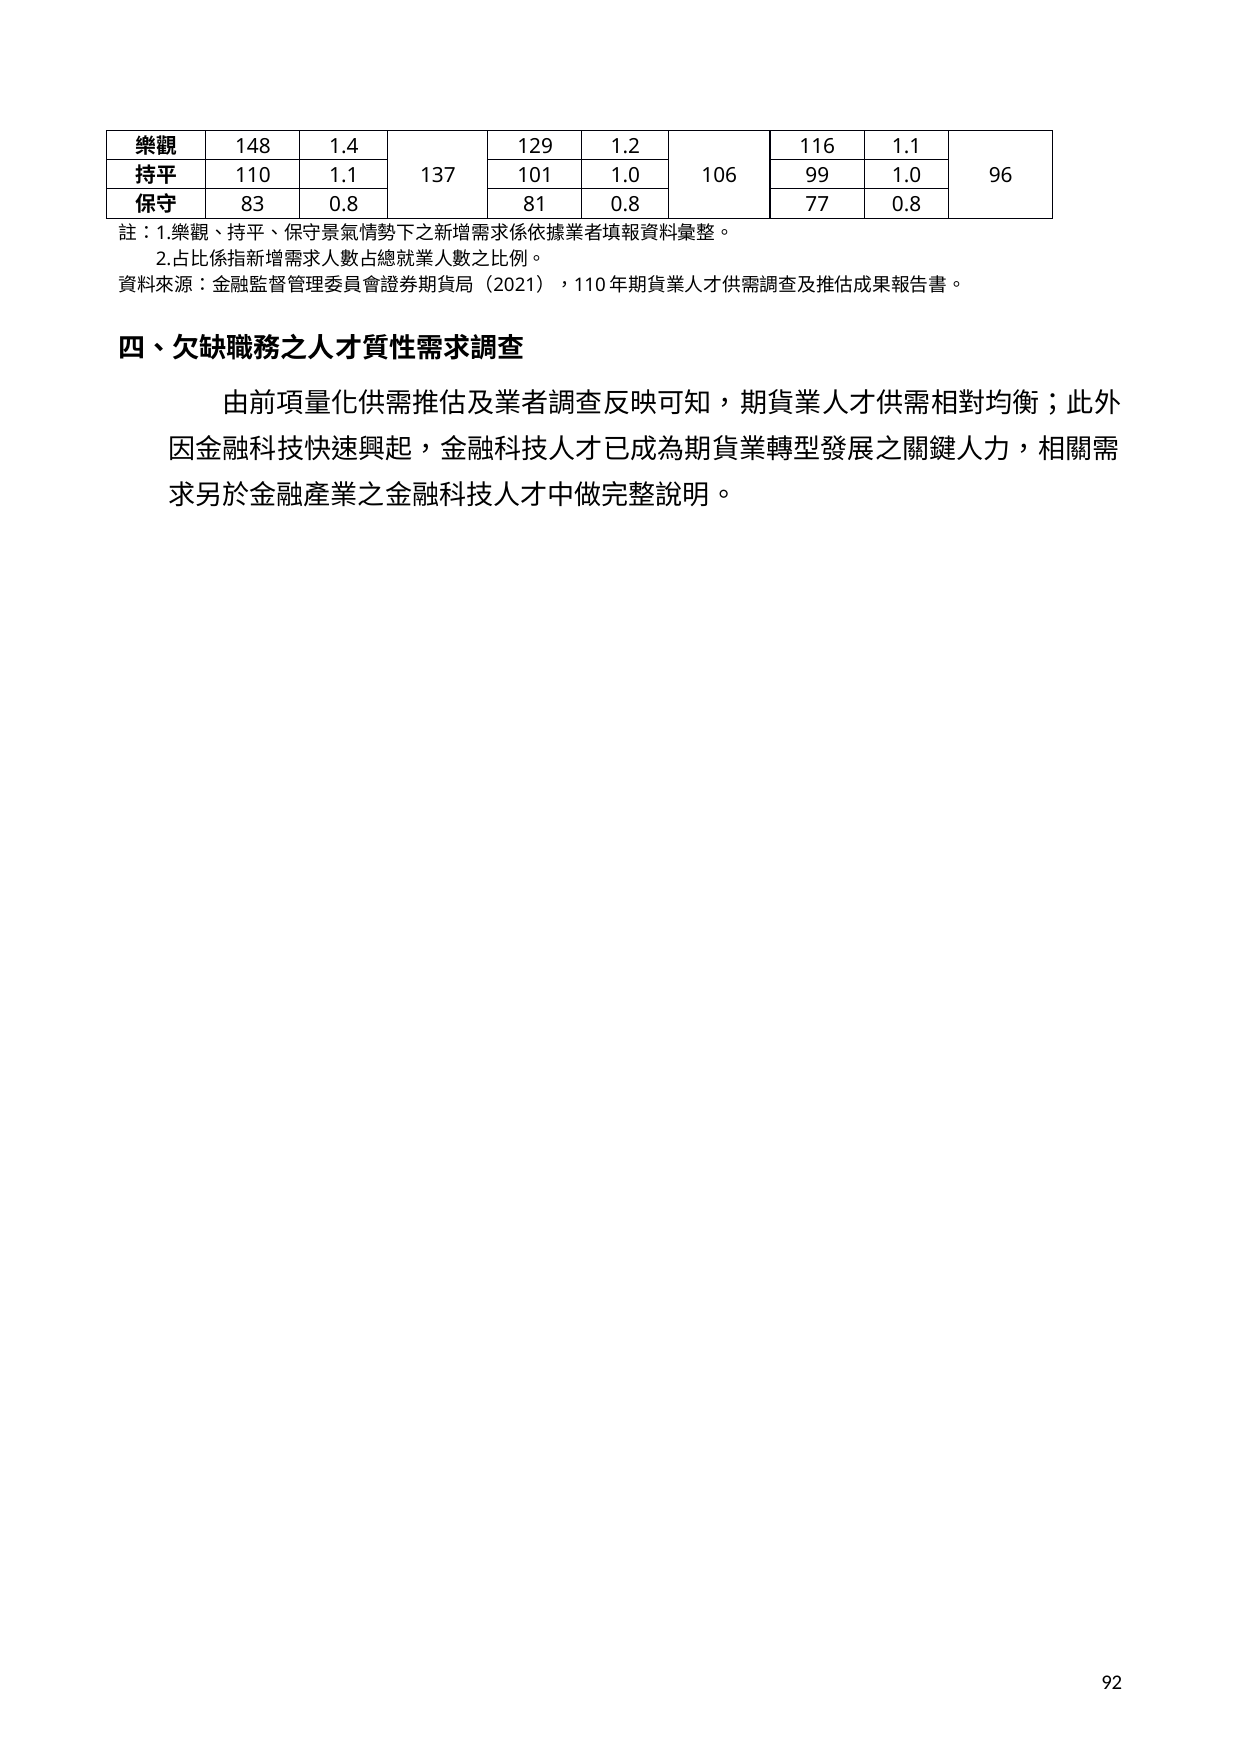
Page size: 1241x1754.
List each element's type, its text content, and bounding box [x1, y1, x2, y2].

table_cell 101 [488, 160, 581, 188]
table_cell 1.0 [582, 160, 668, 188]
table_cell 1.1 [300, 160, 387, 188]
table_cell 129 [488, 131, 581, 159]
table_cell 116 [771, 131, 864, 159]
table_cell 137 [388, 131, 487, 217]
table_cell 持平 [107, 160, 205, 188]
table_cell 81 [488, 189, 581, 217]
table_cell 1.0 [865, 160, 948, 188]
text 四、欠缺職務之人才質性需求調查 [118, 326, 1122, 365]
table_cell 0.8 [865, 189, 948, 217]
table_cell 83 [206, 189, 299, 217]
table_cell 77 [771, 189, 864, 217]
table_cell 99 [771, 160, 864, 188]
list 2.占比係指新增需求人數占總就業人數之比例。 [156, 244, 1122, 271]
text 由前項量化供需推估及業者調查反映可知，期貨業人才供需相對均衡；此外因金融科技快速興起，金融科技人才已成為期貨業轉型發展之關鍵人力，相關需求另於金融產業之金融科技人才中做完整說明。 [168, 376, 1122, 514]
table_cell 0.8 [300, 189, 387, 217]
table_cell 1.1 [865, 131, 948, 159]
table_cell 保守 [107, 189, 205, 217]
table_cell 106 [669, 131, 769, 217]
list 註：1.樂觀、持平、保守景氣情勢下之新增需求係依據業者填報資料彙整。 [118, 218, 1122, 244]
table_cell 1.2 [582, 131, 668, 159]
table_cell 96 [949, 131, 1052, 217]
table_cell 1.4 [300, 131, 387, 159]
table_cell 148 [206, 131, 299, 159]
list 資料來源：金融監督管理委員會證券期貨局（2021），110年期貨業人才供需調查及推估成果報告書。 [118, 271, 1122, 297]
table_cell 樂觀 [107, 131, 205, 159]
table_cell 110 [206, 160, 299, 188]
table_cell 0.8 [582, 189, 668, 217]
